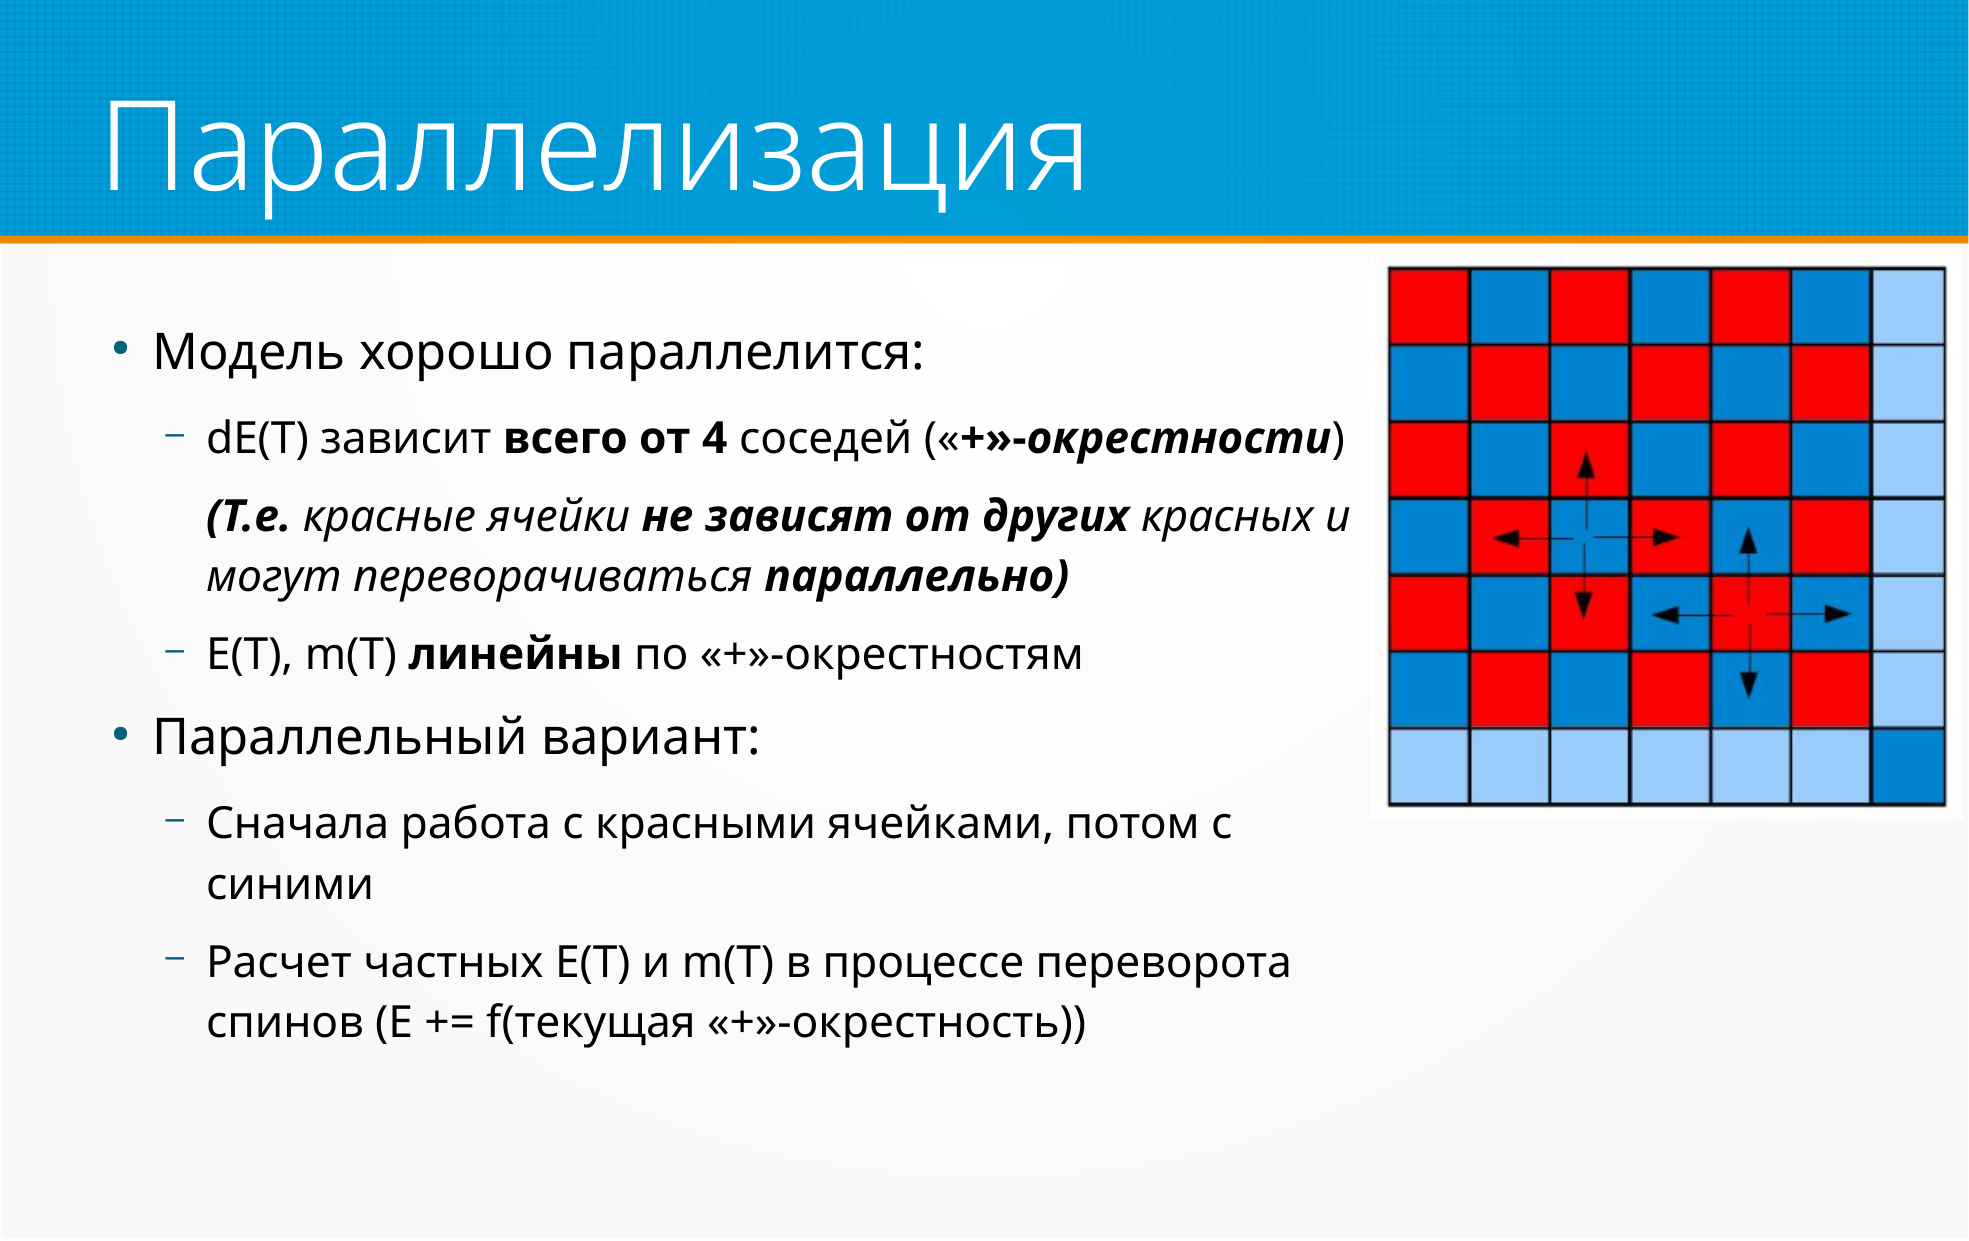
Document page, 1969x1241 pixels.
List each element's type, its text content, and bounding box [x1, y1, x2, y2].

list Модель хорошо параллелится: dE(T) зависит всего от 4 соседей («+»-окрестности) (Т.е. красные ячейки не зависят от других красных и могут переворачиваться параллельно) E(T), m(T) линейны по «+»-окрестностям Параллельный вариант: Сначала работа с красными ячейками, потом с синими Расчет частных E(T) и m(T) в процессе переворота спинов (E += f(текущая «+»-окрестность)) [98, 315, 1359, 1182]
picture [0, 236, 1969, 1241]
title Параллелизация [98, 19, 1870, 227]
